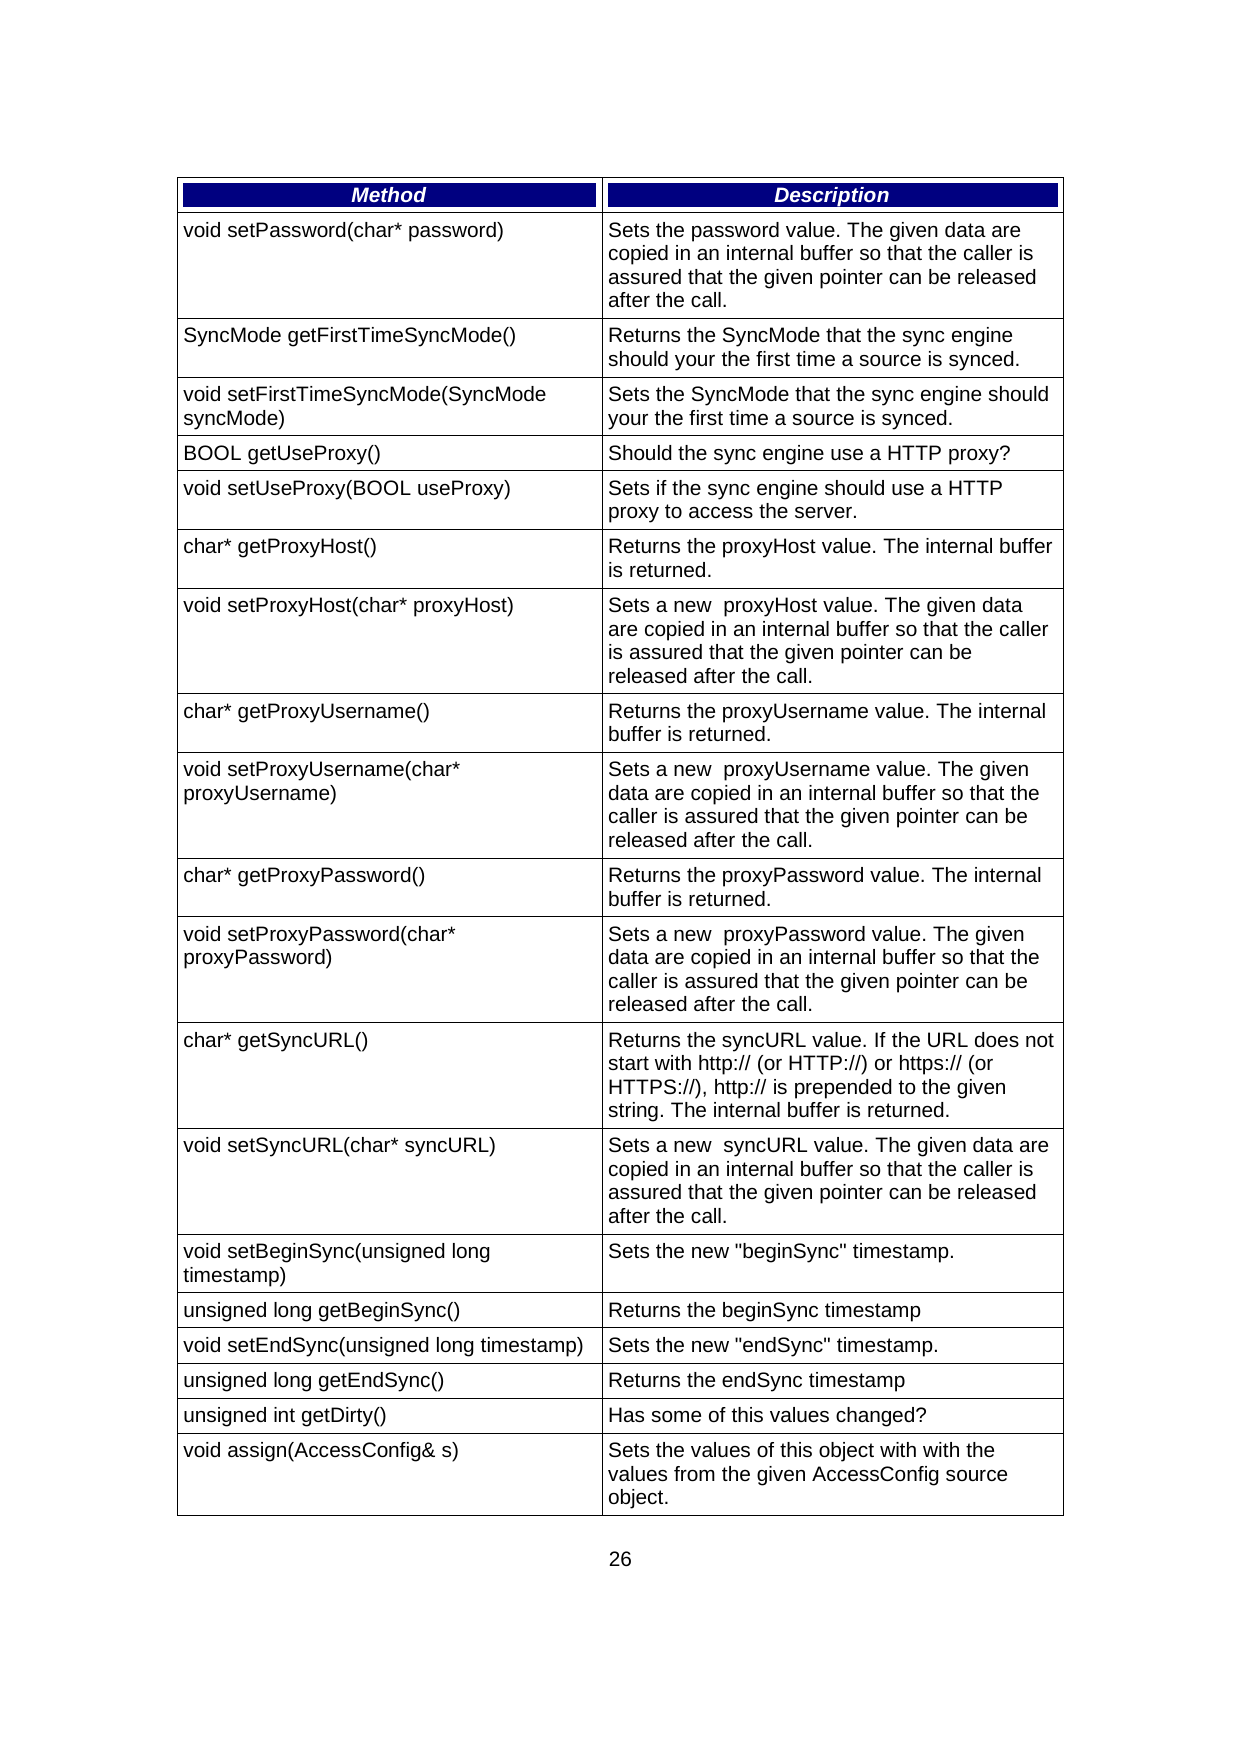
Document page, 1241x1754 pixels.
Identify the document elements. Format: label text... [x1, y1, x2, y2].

table_cell char* getProxyHost() [178, 530, 602, 588]
table_cell unsigned long getBeginSync() [178, 1293, 602, 1327]
table_cell Returns the proxyPassword value. The internal buffer is returned. [603, 859, 1063, 916]
table_cell char* getSyncURL() [178, 1023, 602, 1128]
table_cell Sets a new syncURL value. The given data are copied in an internal buffer so that the caller is assured that the given pointer can be released after the call. [603, 1129, 1063, 1234]
table_cell void setFirstTimeSyncMode(SyncMode syncMode) [178, 378, 602, 435]
table_cell Returns the beginSync timestamp [603, 1293, 1063, 1327]
table_cell BOOL getUseProxy() [178, 436, 602, 470]
table_cell Sets a new proxyPassword value. The given data are copied in an internal buffer so that the caller is assured that the given pointer can be released after the call. [603, 917, 1063, 1022]
table_cell Sets a new proxyHost value. The given data are copied in an internal buffer so that the caller is assured that the given pointer can be released after the call. [603, 589, 1063, 693]
table_cell char* getProxyUsername() [178, 694, 602, 752]
table_cell void setPassword(char* password) [178, 213, 602, 318]
table_cell SyncMode getFirstTimeSyncMode() [178, 319, 602, 377]
table_cell void setBeginSync(unsigned long timestamp) [178, 1235, 602, 1292]
table_cell unsigned long getEndSync() [178, 1364, 602, 1398]
table_cell Sets if the sync engine should use a HTTP proxy to access the server. [603, 471, 1063, 529]
table_cell void setEndSync(unsigned long timestamp) [178, 1328, 602, 1363]
table_cell Returns the proxyHost value. The internal buffer is returned. [603, 530, 1063, 588]
table_cell Sets the password value. The given data are copied in an internal buffer so that the caller is assured that the given pointer can be released after the call. [603, 213, 1063, 318]
table_cell void setProxyUsername(char* proxyUsername) [178, 753, 602, 858]
table_cell void setProxyPassword(char* proxyPassword) [178, 917, 602, 1022]
table_cell Returns the endSync timestamp [603, 1364, 1063, 1398]
table_cell void setSyncURL(char* syncURL) [178, 1129, 602, 1234]
table_cell unsigned int getDirty() [178, 1399, 602, 1433]
table_cell void assign(AccessConfig& s) [178, 1434, 602, 1515]
table_cell Returns the syncURL value. If the URL does not start with http:// (or HTTP://) or https:// (or HTTPS://), http:// is prepended to the given string. The internal buffer is returned. [603, 1023, 1063, 1128]
table_cell Should the sync engine use a HTTP proxy? [603, 436, 1063, 470]
table_cell Has some of this values changed? [603, 1399, 1063, 1433]
table_cell Returns the proxyUsername value. The internal buffer is returned. [603, 694, 1063, 752]
table_cell Sets the SyncMode that the sync engine should your the first time a source is synced. [603, 378, 1063, 435]
table_cell Returns the SyncMode that the sync engine should your the first time a source is synced. [603, 319, 1063, 377]
table_header Method [178, 178, 602, 212]
table_cell Sets the new "beginSync" timestamp. [603, 1235, 1063, 1292]
table_cell void setUseProxy(BOOL useProxy) [178, 471, 602, 529]
table_cell char* getProxyPassword() [178, 859, 602, 916]
table_cell Sets the new "endSync" timestamp. [603, 1328, 1063, 1363]
table_header Description [603, 178, 1063, 212]
table_cell Sets the values of this object with with the values from the given AccessConfig source object. [603, 1434, 1063, 1515]
table_cell Sets a new proxyUsername value. The given data are copied in an internal buffer so that the caller is assured that the given pointer can be released after the call. [603, 753, 1063, 858]
table_cell void setProxyHost(char* proxyHost) [178, 589, 602, 693]
